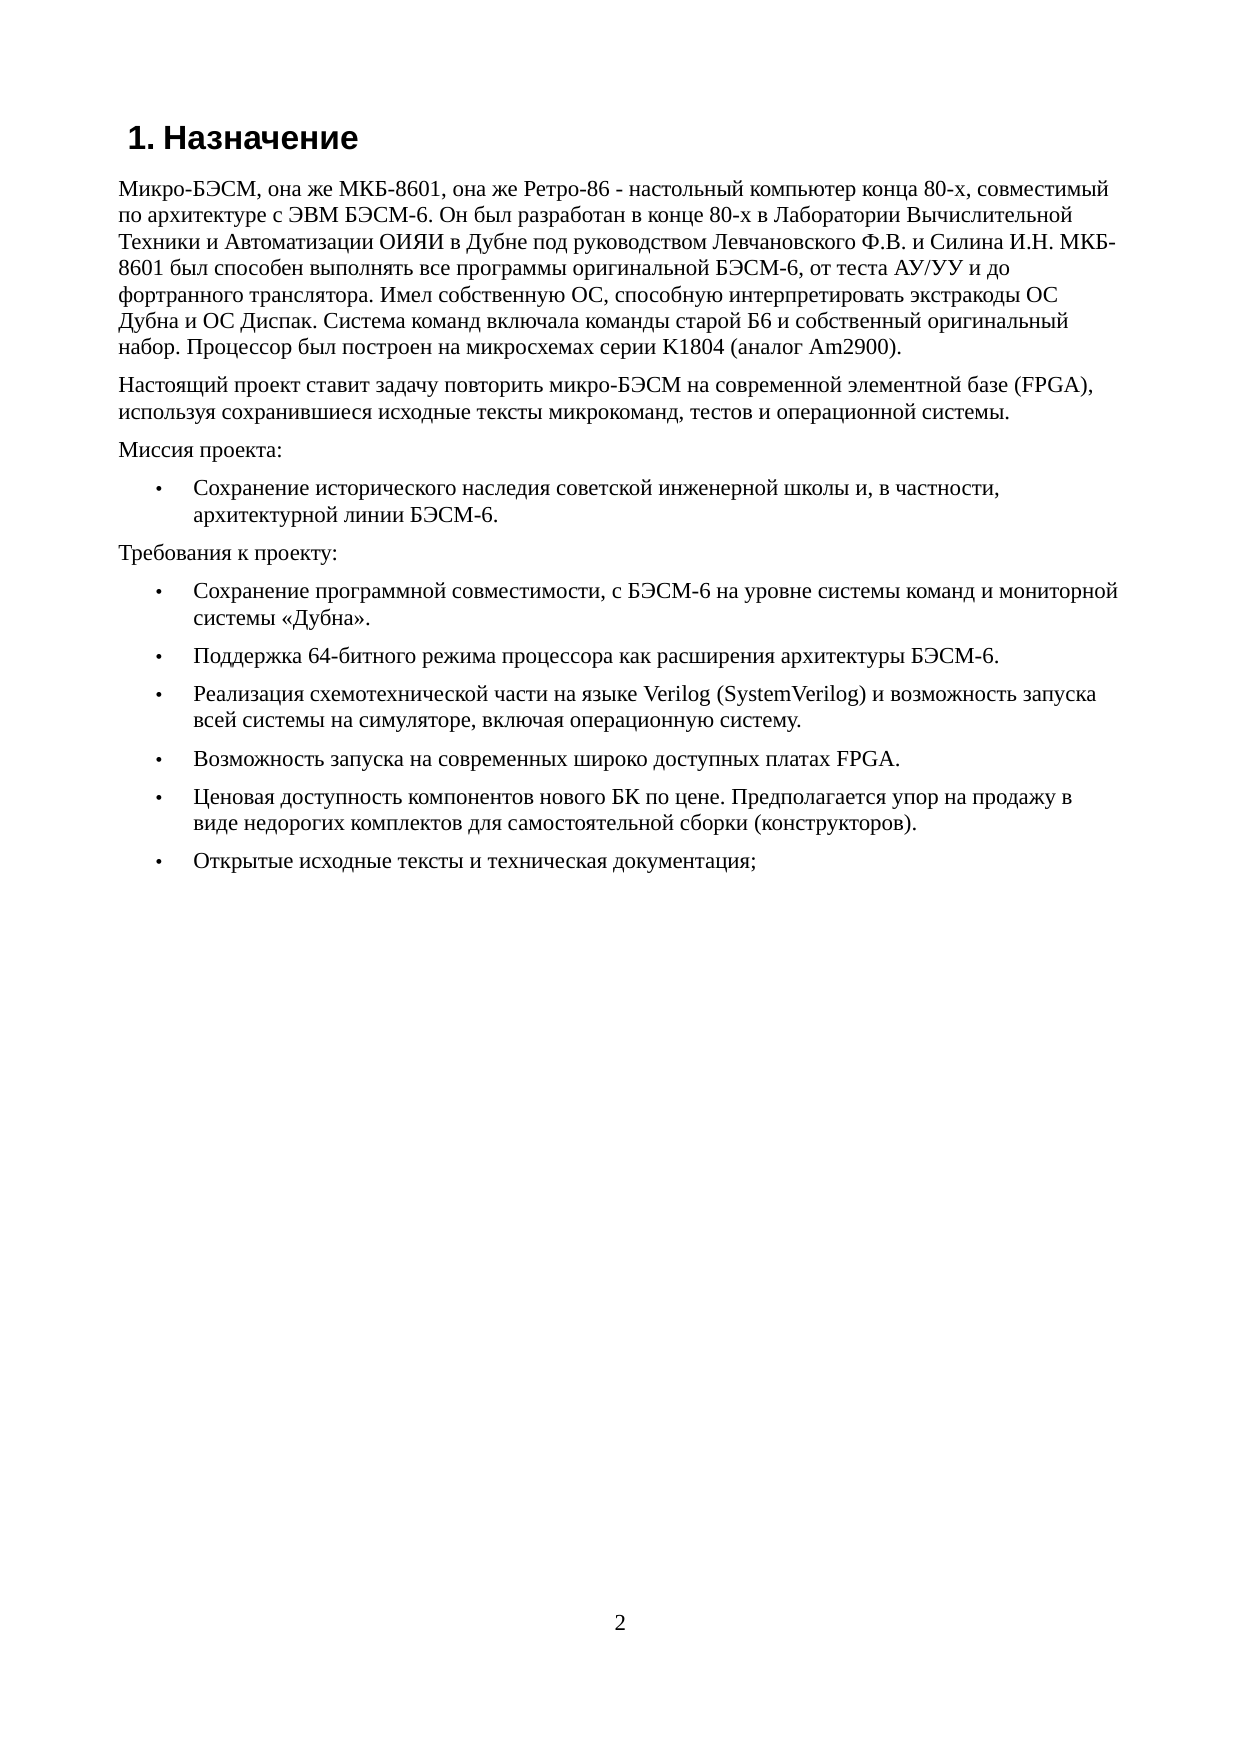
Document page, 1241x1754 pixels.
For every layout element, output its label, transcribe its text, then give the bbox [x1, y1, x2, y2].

text Требования к проекту: [118, 539, 1122, 565]
list Реализация схемотехнической части на языке Verilog (SystemVerilog) и возможность запуска всей системы на симуляторе, включая операционную систему. [156, 680, 1122, 733]
list Ценовая доступность компонентов нового БК по цене. Предполагается упор на продажу в виде недорогих комплектов для самостоятельной сборки (конструкторов). [156, 783, 1122, 836]
list Поддержка 64-битного режима процессора как расширения архитектуры БЭСМ-6. [156, 642, 1122, 668]
text Миссия проекта: [118, 436, 1122, 462]
list Возможность запуска на современных широко доступных платах FPGA. [156, 744, 1122, 771]
list Сохранение программной совместимости, с БЭСМ-6 на уровне системы команд и мониторной системы «Дубна». [156, 577, 1122, 630]
text Настоящий проект ставит задачу повторить микро-БЭСМ на современной элементной базе (FPGA), используя сохранившиеся исходные тексты микрокоманд, тестов и операционной системы. [118, 372, 1122, 424]
text Микро-БЭСМ, она же МКБ-8601, она же Ретро-86 - настольный компьютер конца 80-х, совместимый по архитектуре с ЭВМ БЭСМ-6. Он был разработан в конце 80-х в Лаборатории Вычислительной Техники и Автоматизации ОИЯИ в Дубне под руководством Левчановского Ф.В. и Силина И.Н. МКБ-8601 был способен выполнять все программы оригинальной БЭСМ-6, от теста АУ/УУ и до фортранного транслятора. Имел собственную ОС, способную интерпретировать экстракоды ОС Дубна и ОС Диспак. Система команд включала команды старой Б6 и собственный оригинальный набор. Процессор был построен на микросхемах серии K1804 (аналог Am2900). [118, 175, 1122, 360]
subtitle Назначение [118, 118, 1122, 157]
list Открытые исходные тексты и техническая документация; [156, 847, 1122, 874]
list Сохранение исторического наследия советской инженерной школы и, в частности, архитектурной линии БЭСМ-6. [156, 474, 1122, 527]
